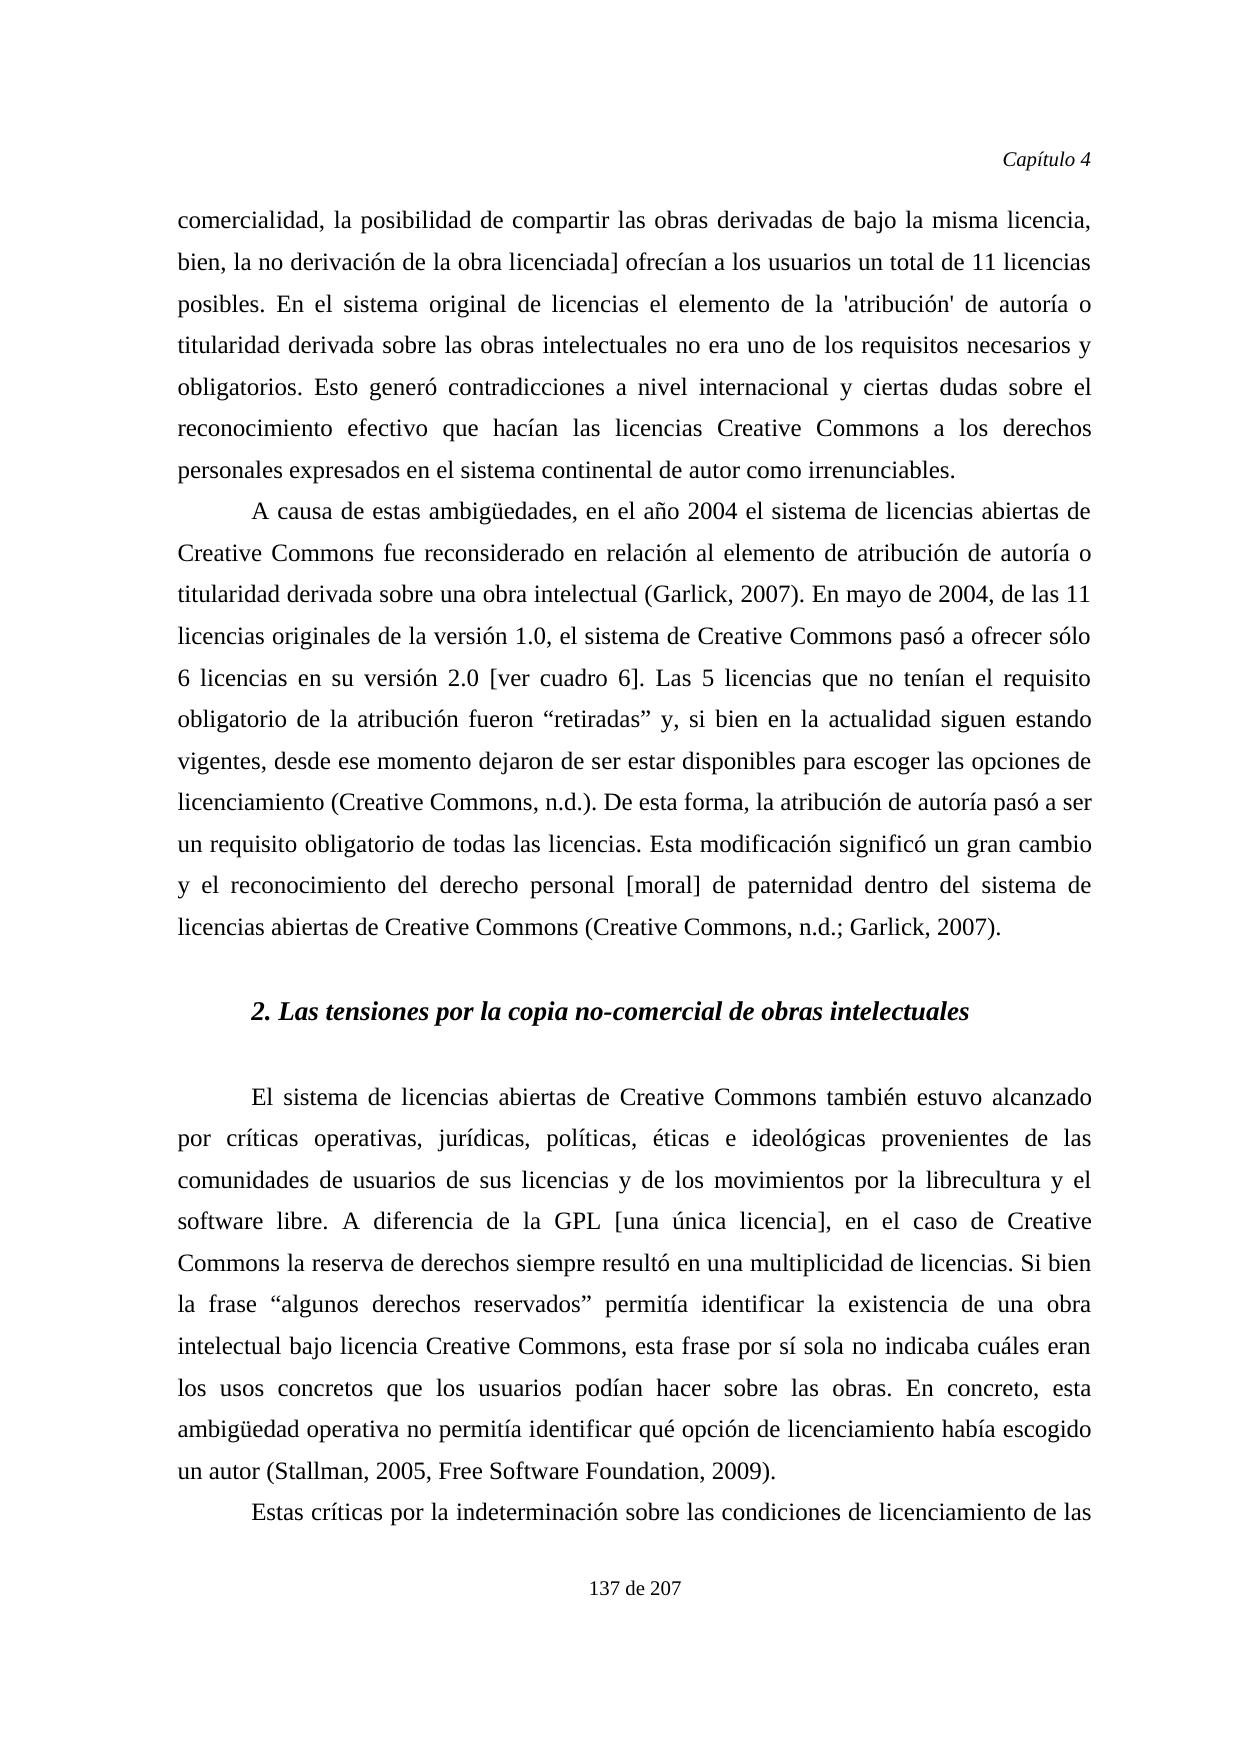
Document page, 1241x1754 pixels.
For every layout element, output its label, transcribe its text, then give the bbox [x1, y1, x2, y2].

text comercialidad, la posibilidad de compartir las obras derivadas de bajo la misma licencia, bien, la no derivación de la obra licenciada] ofrecían a los usuarios un total de 11 licencias posibles. En el sistema original de licencias el elemento de la 'atribución' de autoría o titularidad derivada sobre las obras intelectuales no era uno de los requisitos necesarios y obligatorios. Esto generó contradicciones a nivel internacional y ciertas dudas sobre el reconocimiento efectivo que hacían las licencias Creative Commons a los derechos personales expresados en el sistema continental de autor como irrenunciables. [177, 207, 1093, 484]
text Estas críticas por la indeterminación sobre las condiciones de licenciamiento de las [177, 1498, 1093, 1526]
text 2. Las tensiones por la copia no-comercial de obras intelectuales [177, 996, 1093, 1026]
text El sistema de licencias abiertas de Creative Commons también estuvo alcanzado por críticas operativas, jurídicas, políticas, éticas e ideológicas provenientes de las comunidades de usuarios de sus licencias y de los movimientos por la librecultura y el software libre. A diferencia de la GPL [una única licencia], en el caso de Creative Commons la reserva de derechos siempre resultó en una multiplicidad de licencias. Si bien la frase “algunos derechos reservados” permitía identificar la existencia de una obra intelectual bajo licencia Creative Commons, esta frase por sí sola no indicaba cuáles eran los usos concretos que los usuarios podían hacer sobre las obras. En concreto, esta ambigüedad operativa no permitía identificar qué opción de licenciamiento había escogido un autor (Stallman, 2005, Free Software Foundation, 2009). [177, 1083, 1093, 1484]
text A causa de estas ambigüedades, en el año 2004 el sistema de licencias abiertas de Creative Commons fue reconsiderado en relación al elemento de atribución de autoría o titularidad derivada sobre una obra intelectual (Garlick, 2007). En mayo de 2004, de las 11 licencias originales de la versión 1.0, el sistema de Creative Commons pasó a ofrecer sólo 6 licencias en su versión 2.0 [ver cuadro 6]. Las 5 licencias que no tenían el requisito obligatorio de la atribución fueron “retiradas” y, si bien en la actualidad siguen estando vigentes, desde ese momento dejaron de ser estar disponibles para escoger las opciones de licenciamiento (Creative Commons, n.d.). De esta forma, la atribución de autoría pasó a ser un requisito obligatorio de todas las licencias. Esta modificación significó un gran cambio y el reconocimiento del derecho personal [moral] de paternidad dentro del sistema de licencias abiertas de Creative Commons (Creative Commons, n.d.; Garlick, 2007). [177, 497, 1093, 941]
